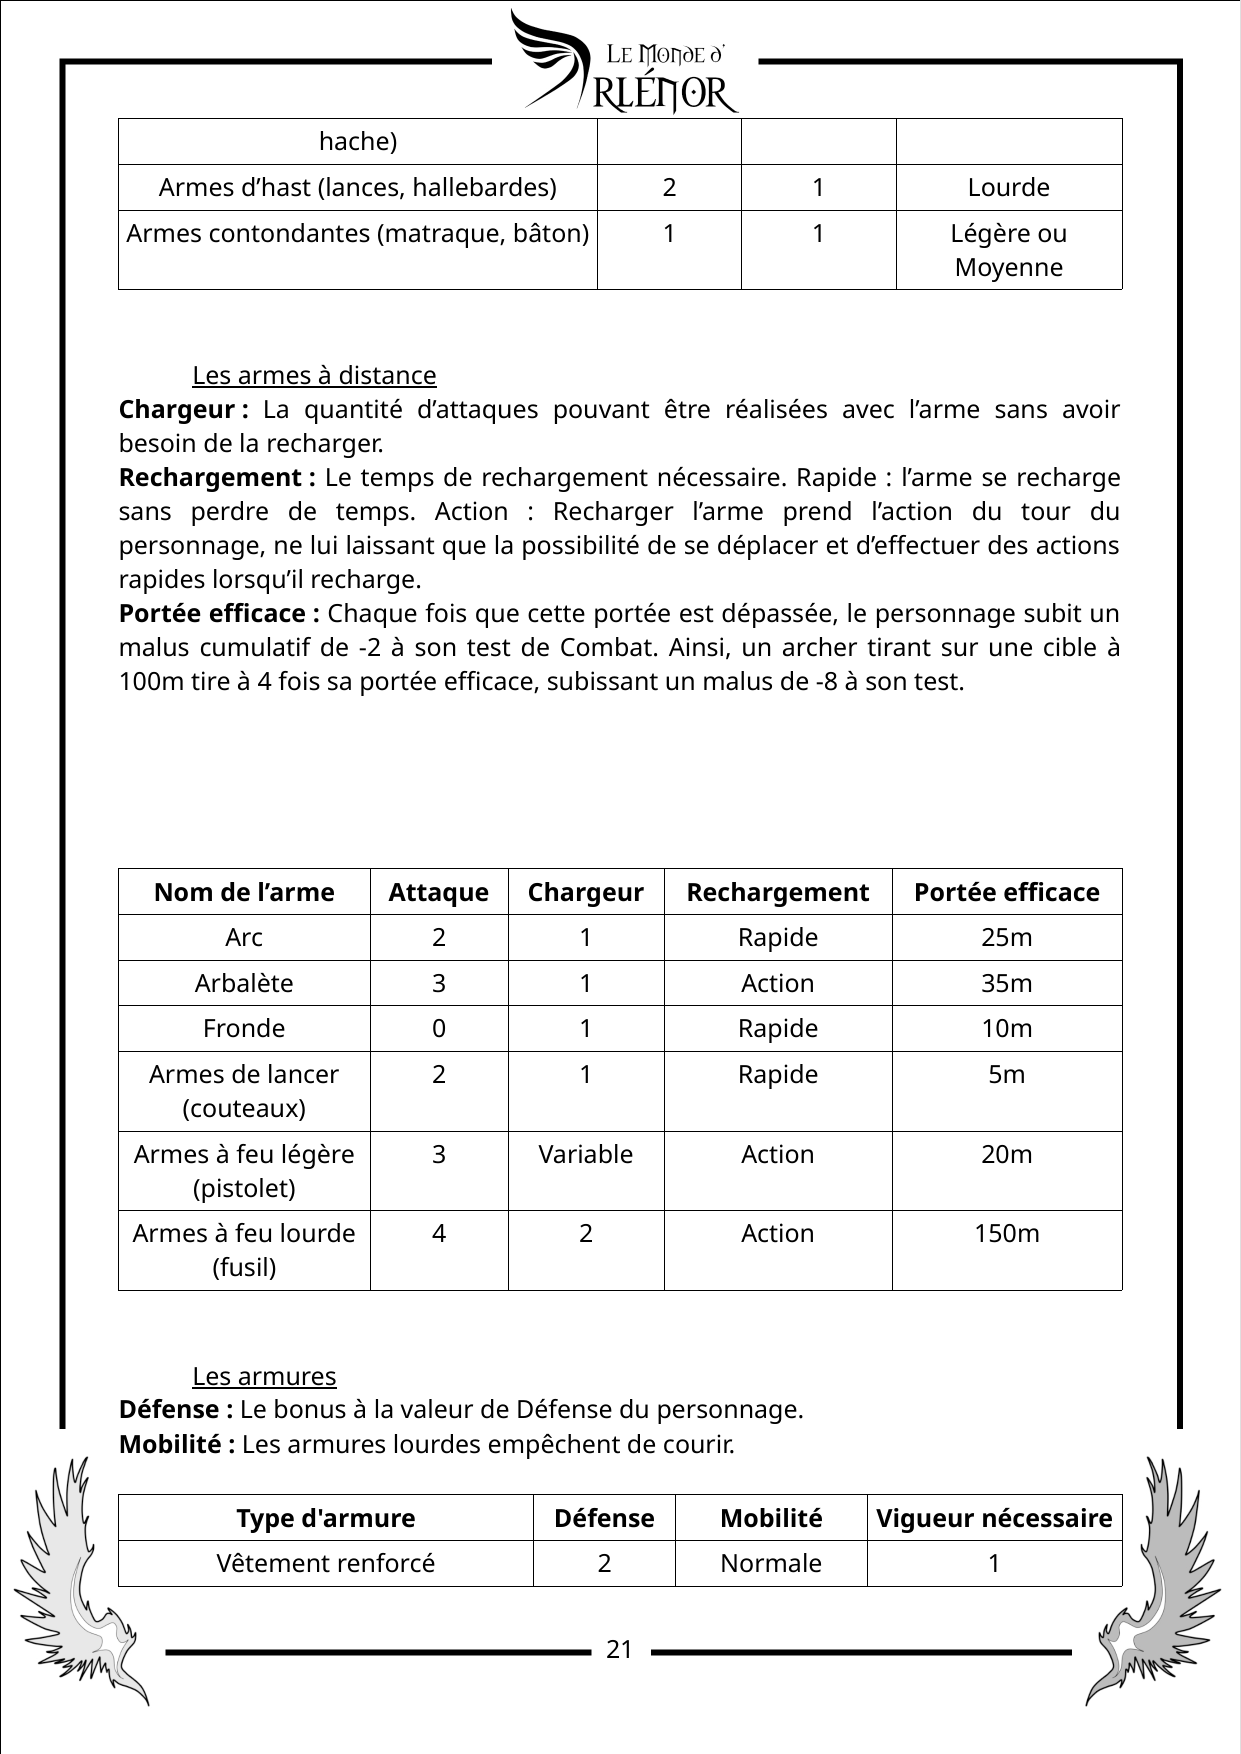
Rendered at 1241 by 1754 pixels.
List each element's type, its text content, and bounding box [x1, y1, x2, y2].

table_cell Armes à feu légère (pistolet) [119, 1132, 370, 1210]
text Chargeur : La quantité d’attaques pouvant être réalisées avec l’arme sans avoir besoin de la recharger. [118, 391, 1122, 459]
table_cell 5m [893, 1052, 1122, 1131]
table_cell 3 [371, 961, 508, 1005]
table_cell [897, 119, 1122, 164]
table_cell 10m [893, 1006, 1122, 1051]
table_cell 2 [371, 915, 508, 959]
table_cell 1 [742, 165, 896, 209]
table_cell Légère ou Moyenne [897, 211, 1122, 289]
table_cell Rapide [665, 1006, 892, 1051]
table_cell 4 [371, 1211, 508, 1290]
text Mobilité : Les armures lourdes empêchent de courir. [118, 1426, 1122, 1460]
table_cell [598, 119, 741, 164]
table_header Vigueur nécessaire [868, 1495, 1122, 1540]
table_cell Armes contondantes (matraque, bâton) [119, 211, 597, 289]
text Rechargement : Le temps de rechargement nécessaire. Rapide : l’arme se recharge sans perdre de temps. Action : Recharger l’arme prend l’action du tour du personnage, ne lui laissant que la possibilité de se déplacer et d’effectuer des actions rapides lorsqu’il recharge. [118, 459, 1122, 596]
table_cell 0 [371, 1006, 508, 1051]
table_header Nom de l’arme [119, 869, 370, 914]
table_cell 150m [893, 1211, 1122, 1290]
table_header Rechargement [665, 869, 892, 914]
text Les armes à distance [118, 357, 1122, 391]
table_cell Normale [676, 1541, 867, 1586]
table_cell 2 [534, 1541, 675, 1586]
table_cell 20m [893, 1132, 1122, 1210]
table_cell 1 [509, 915, 664, 959]
table_cell Vêtement renforcé [119, 1541, 533, 1586]
table_cell 25m [893, 915, 1122, 959]
table_cell Armes à feu lourde (fusil) [119, 1211, 370, 1290]
table_header Chargeur [509, 869, 664, 914]
table_cell 2 [598, 165, 741, 209]
table_cell 1 [598, 211, 741, 289]
text Les armures [118, 1358, 1122, 1392]
table_header Défense [534, 1495, 675, 1540]
table_cell 35m [893, 961, 1122, 1005]
table_cell [742, 119, 896, 164]
table_cell 1 [509, 1006, 664, 1051]
table_cell Rapide [665, 915, 892, 959]
table_header Mobilité [676, 1495, 867, 1540]
table_cell Action [665, 1132, 892, 1210]
table_cell Armes d’hast (lances, hallebardes) [119, 165, 597, 209]
text Défense : Le bonus à la valeur de Défense du personnage. [118, 1392, 1122, 1426]
table_cell Variable [509, 1132, 664, 1210]
table_header Portée efficace [893, 869, 1122, 914]
table_cell 3 [371, 1132, 508, 1210]
table_cell 1 [509, 961, 664, 1005]
table_cell 2 [509, 1211, 664, 1290]
table_header Attaque [371, 869, 508, 914]
table_cell 1 [742, 211, 896, 289]
table_cell hache) [119, 119, 597, 164]
table_header Type d'armure [119, 1495, 533, 1540]
table_cell Action [665, 1211, 892, 1290]
table_cell Armes de lancer (couteaux) [119, 1052, 370, 1131]
table_cell Lourde [897, 165, 1122, 209]
picture [1, 1, 1240, 1754]
table_cell Action [665, 961, 892, 1005]
table_cell 1 [868, 1541, 1122, 1586]
text Portée efficace : Chaque fois que cette portée est dépassée, le personnage subit un malus cumulatif de -2 à son test de Combat. Ainsi, un archer tirant sur une cible à 100m tire à 4 fois sa portée efficace, subissant un malus de -8 à son test. [118, 596, 1122, 698]
table_cell Arbalète [119, 961, 370, 1005]
table_cell 1 [509, 1052, 664, 1131]
table_cell Rapide [665, 1052, 892, 1131]
table_cell Arc [119, 915, 370, 959]
table_cell Fronde [119, 1006, 370, 1051]
table_cell 2 [371, 1052, 508, 1131]
